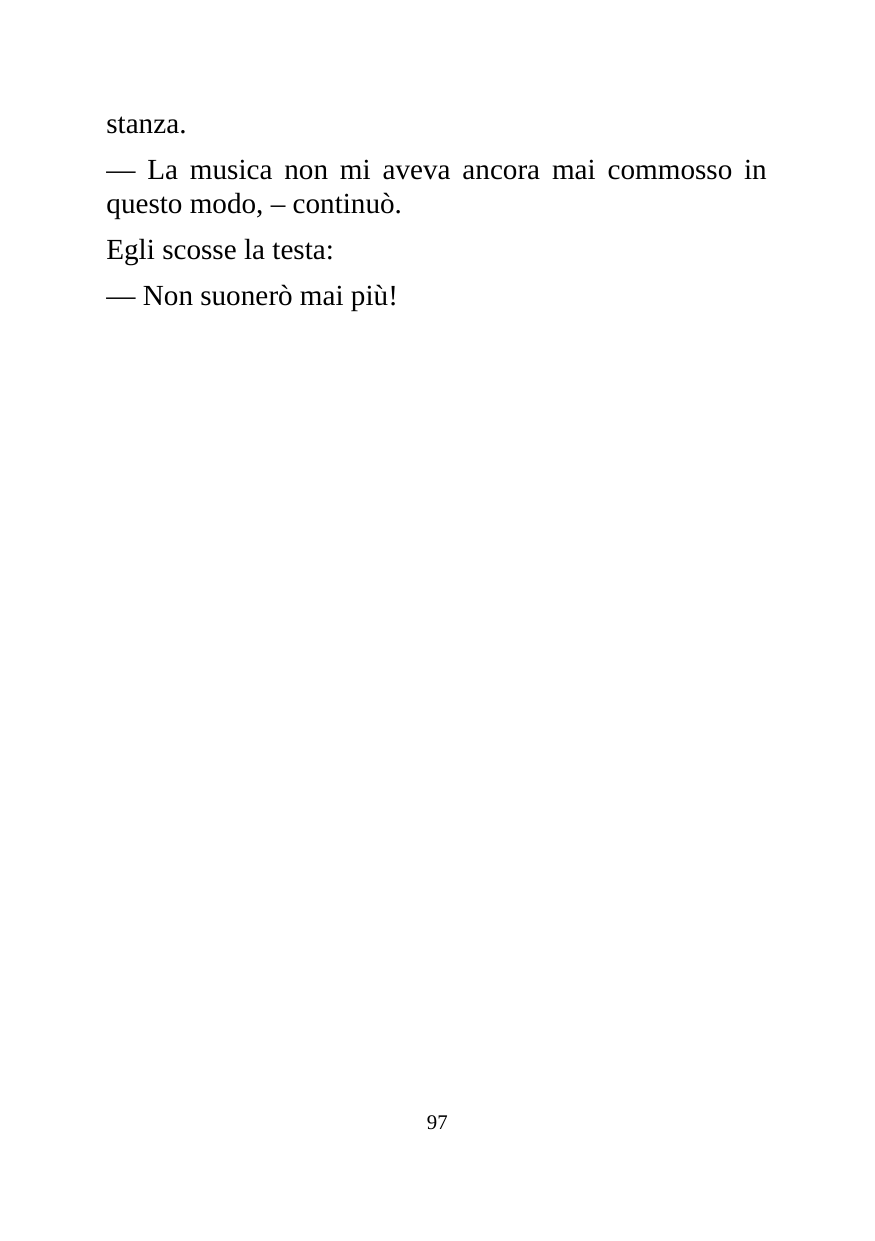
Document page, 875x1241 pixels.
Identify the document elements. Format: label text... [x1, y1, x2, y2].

text Egli scosse la testa: [106, 232, 768, 265]
text stanza. [106, 106, 768, 140]
text — Non suonerò mai più! [106, 278, 768, 311]
text — La musica non mi aveva ancora mai commosso in questo modo, – continuò. [106, 152, 768, 219]
